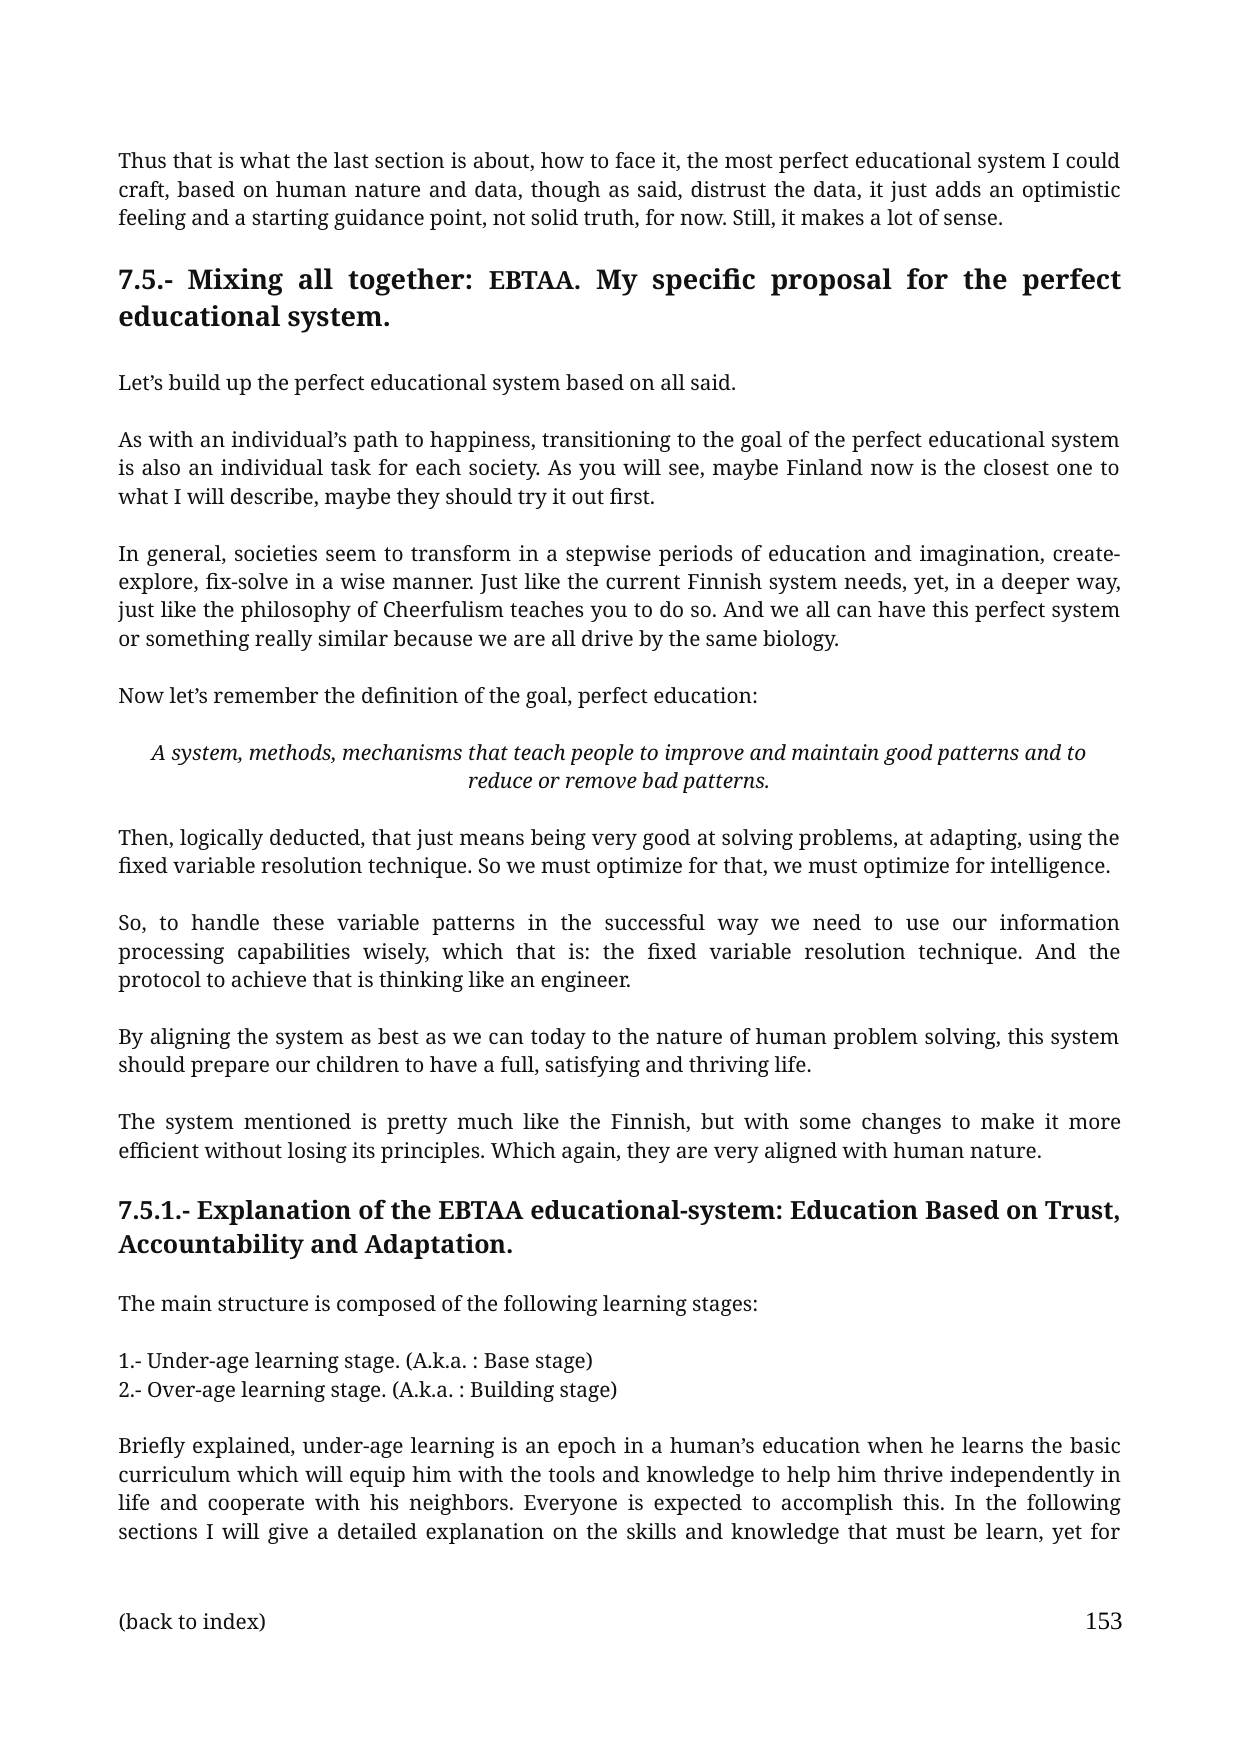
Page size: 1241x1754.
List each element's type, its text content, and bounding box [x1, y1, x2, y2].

text A system, methods, mechanisms that teach people to improve and maintain good patterns and to reduce or remove bad patterns. [118, 738, 1122, 795]
text 7.5.1.- Explanation of the EBTAA educational-system: Education Based on Trust, Accountability and Adaptation. [118, 1193, 1122, 1261]
text 1.- Under-age learning stage. (A.k.a. : Base stage) [118, 1346, 1122, 1375]
text Then, logically deducted, that just means being very good at solving problems, at adapting, using the fixed variable resolution technique. So we must optimize for that, we must optimize for intelligence. [118, 823, 1122, 880]
text Now let’s remember the definition of the goal, perfect education: [118, 681, 1122, 709]
text The system mentioned is pretty much like the Finnish, but with some changes to make it more efficient without losing its principles. Which again, they are very aligned with human nature. [118, 1107, 1122, 1164]
text In general, societies seem to transform in a stepwise periods of education and imagination, create-explore, fix-solve in a wise manner. Just like the current Finnish system needs, yet, in a deeper way, just like the philosophy of Cheerfulism teaches you to do so. And we all can have this perfect system or something really similar because we are all drive by the same biology. [118, 539, 1122, 652]
text 2.- Over-age learning stage. (A.k.a. : Building stage) [118, 1375, 1122, 1403]
text By aligning the system as best as we can today to the nature of human problem solving, this system should prepare our children to have a full, satisfying and thriving life. [118, 1022, 1122, 1079]
text The main structure is composed of the following learning stages: [118, 1289, 1122, 1318]
text Briefly explained, under-age learning is an epoch in a human’s education when he learns the basic curriculum which will equip him with the tools and knowledge to help him thrive independently in life and cooperate with his neighbors. Everyone is expected to accomplish this. In the following sections I will give a detailed explanation on the skills and knowledge that must be learn, yet for [118, 1432, 1122, 1545]
text Let’s build up the perfect educational system based on all said. [118, 368, 1122, 397]
text Thus that is what the last section is about, how to face it, the most perfect educational system I could craft, based on human nature and data, though as said, distrust the data, it just adds an optimistic feeling and a starting guidance point, not solid truth, for now. Still, it makes a lot of sense. [118, 147, 1122, 232]
text So, to handle these variable patterns in the successful way we need to use our information processing capabilities wisely, which that is: the fixed variable resolution technique. And the protocol to achieve that is thinking like an engineer. [118, 908, 1122, 994]
text 7.5.- Mixing all together: EBTAA. My specific proposal for the perfect educational system. [118, 260, 1122, 334]
text As with an individual’s path to happiness, transitioning to the goal of the perfect educational system is also an individual task for each society. As you will see, maybe Finland now is the closest one to what I will describe, maybe they should try it out first. [118, 425, 1122, 510]
